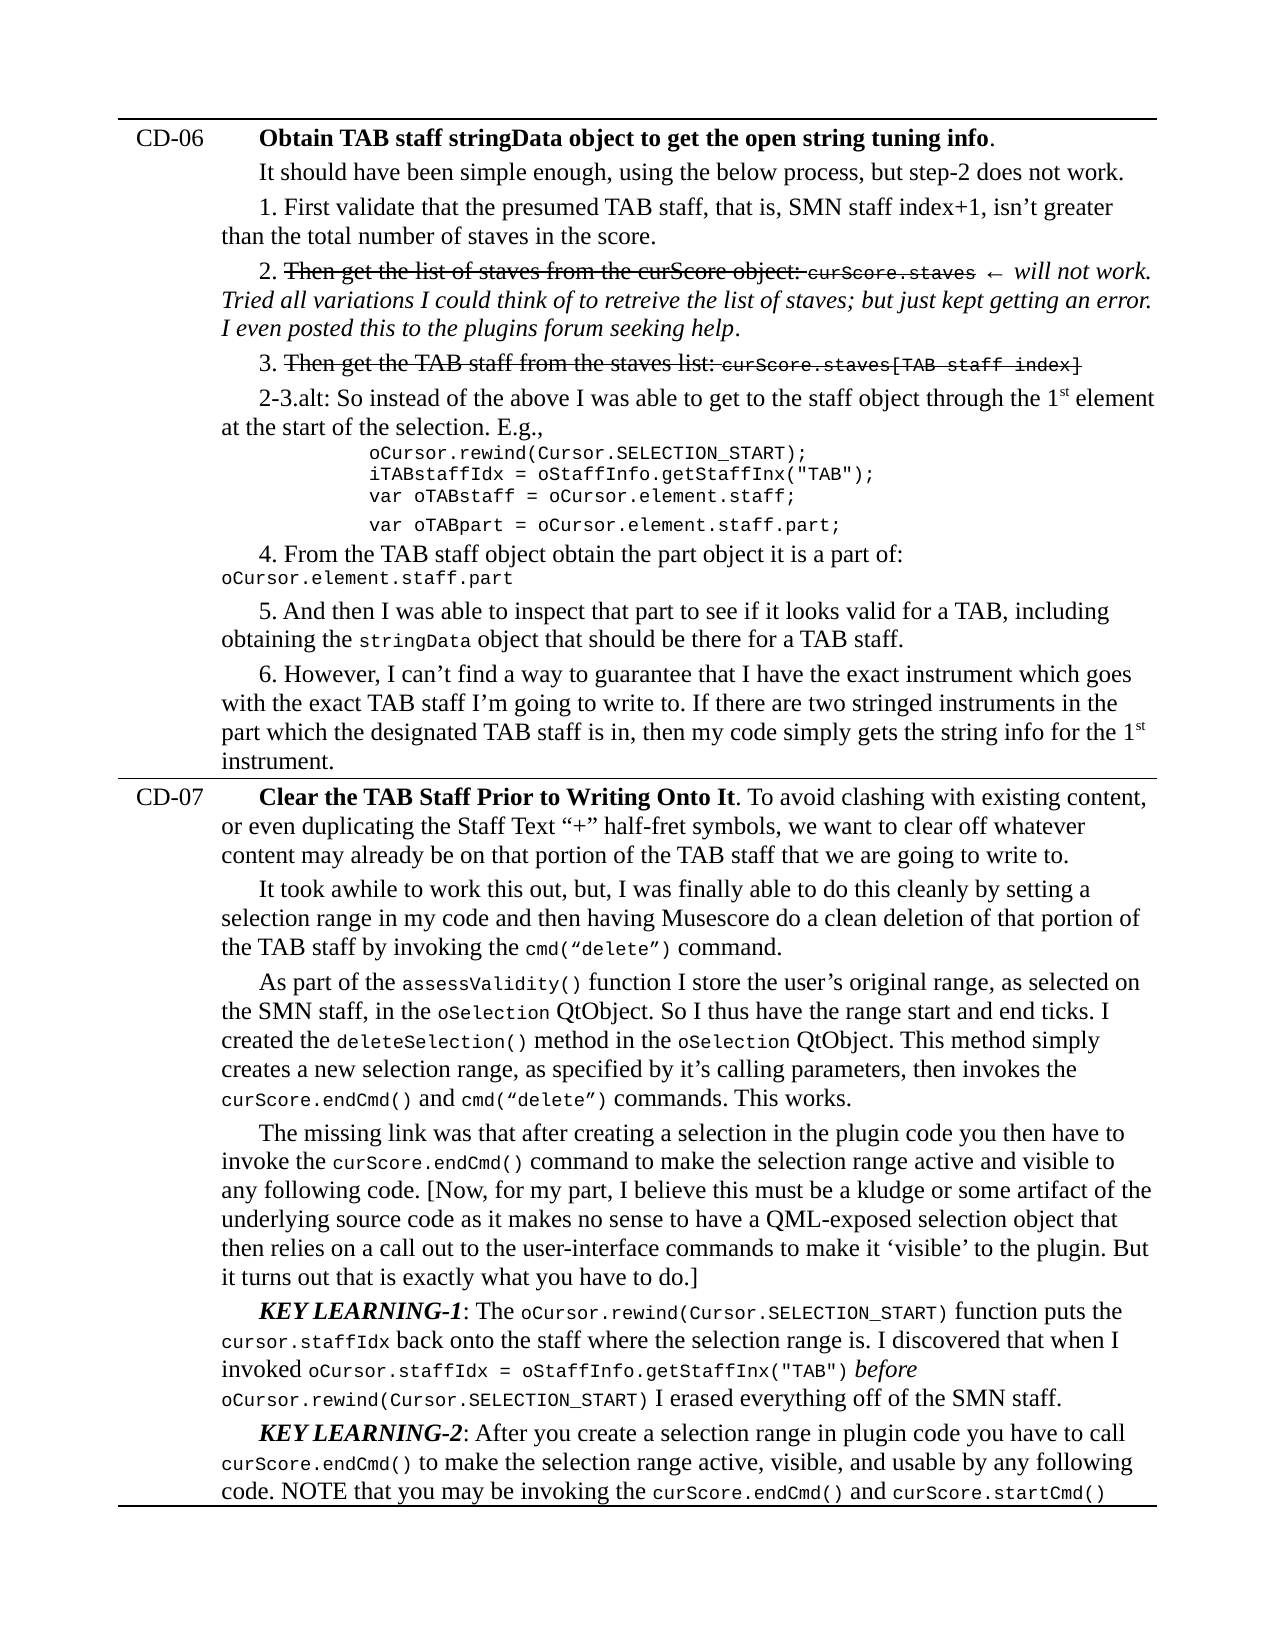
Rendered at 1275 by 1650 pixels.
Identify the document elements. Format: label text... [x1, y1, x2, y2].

table_cell Clear the TAB Staff Prior to Writing Onto It. To avoid clashing with existing content, or even duplicating the Staff Text “+” half-fret symbols, we want to clear off whatever content may already be on that portion of the TAB staff that we are going to write to. It took awhile to work this out, but, I was finally able to do this cleanly by setting a selection range in my code and then having Musescore do a clean deletion of that portion of the TAB staff by invoking the cmd(“delete”) command. As part of the assessValidity() function I store the user’s original range, as selected on the SMN staff, in the oSelection QtObject. So I thus have the range start and end ticks. I created the deleteSelection() method in the oSelection QtObject. This method simply creates a new selection range, as specified by it’s calling parameters, then invokes the curScore.endCmd() and cmd(“delete”) commands. This works. The missing link was that after creating a selection in the plugin code you then have to invoke the curScore.endCmd() command to make the selection range active and visible to any following code. [Now, for my part, I believe this must be a kludge or some artifact of the underlying source code as it makes no sense to have a QML-exposed selection object that then relies on a call out to the user-interface commands to make it ‘visible’ to the plugin. But it turns out that is exactly what you have to do.] KEY LEARNING-1: The oCursor.rewind(Cursor.SELECTION_START) function puts the cursor.staffIdx back onto the staff where the selection range is. I discovered that when I invoked oCursor.staffIdx = oStaffInfo.getStaffInx("TAB") before oCursor.rewind(Cursor.SELECTION_START) I erased everything off of the SMN staff. KEY LEARNING-2: After you create a selection range in plugin code you have to call curScore.endCmd() to make the selection range active, visible, and usable by any following code. NOTE that you may be invoking the curScore.endCmd() and curScore.startCmd() [221, 779, 1157, 1505]
table_cell CD-06 [118, 120, 221, 778]
table_cell Obtain TAB staff stringData object to get the open string tuning info. It should have been simple enough, using the below process, but step-2 does not work. 1. First validate that the presumed TAB staff, that is, SMN staff index+1, isn’t greater than the total number of staves in the score. 2. Then get the list of staves from the curScore object: curScore.staves ← will not work. Tried all variations I could think of to retreive the list of staves; but just kept getting an error. I even posted this to the plugins forum seeking help. 3. Then get the TAB staff from the staves list: curScore.staves[TAB staff index] 2-3.alt: So instead of the above I was able to get to the staff object through the 1st element at the start of the selection. E.g., oCursor.rewind(Cursor.SELECTION_START); iTABstaffIdx = oStaffInfo.getStaffInx("TAB"); var oTABstaff = oCursor.element.staff; var oTABpart = oCursor.element.staff.part; 4. From the TAB staff object obtain the part object it is a part of: oCursor.element.staff.part 5. And then I was able to inspect that part to see if it looks valid for a TAB, including obtaining the stringData object that should be there for a TAB staff. 6. However, I can’t find a way to guarantee that I have the exact instrument which goes with the exact TAB staff I’m going to write to. If there are two stringed instruments in the part which the designated TAB staff is in, then my code simply gets the string info for the 1st instrument. [221, 120, 1157, 778]
table_cell CD-07 [118, 779, 221, 1505]
